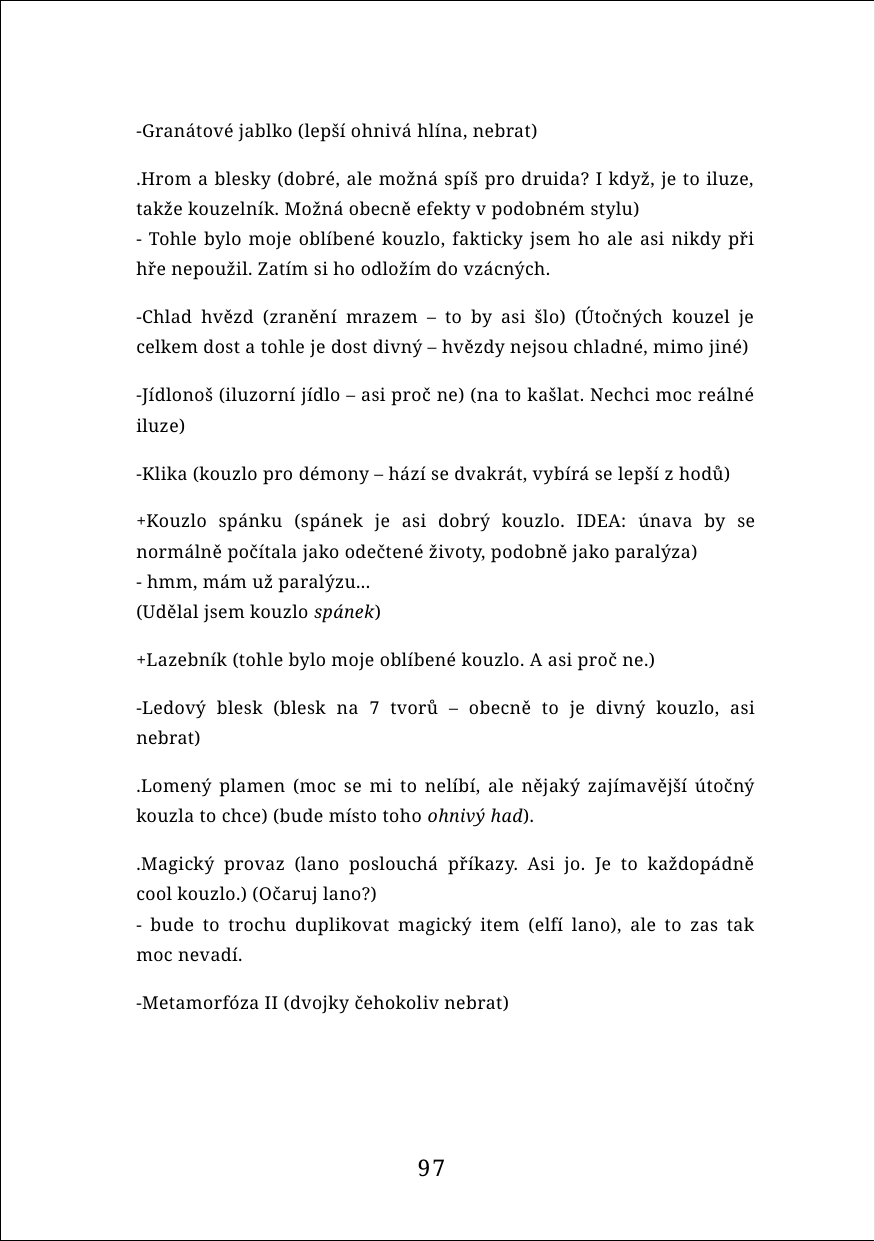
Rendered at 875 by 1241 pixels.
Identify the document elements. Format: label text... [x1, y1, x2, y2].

text -Ledový blesk (blesk na 7 tvorů – obecně to je divný kouzlo, asi nebrat) [136, 695, 756, 750]
text +Lazebník (tohle bylo moje oblíbené kouzlo. A asi proč ne.) [136, 647, 756, 672]
text -Metamorfóza II (dvojky čehokoliv nebrat) [136, 990, 756, 1014]
text +Kouzlo spánku (spánek je asi dobrý kouzlo. IDEA: únava by se normálně počítala jako odečtené životy, podobně jako paralýza) - hmm, mám už paralýzu... (Udělal jsem kouzlo spánek) [136, 509, 756, 624]
text -Jídlonoš (iluzorní jídlo – asi proč ne) (na to kašlat. Nechci moc reálné iluze) [136, 383, 756, 437]
text .Magický provaz (lano poslouchá příkazy. Asi jo. Je to každopádně cool kouzlo.) (Očaruj lano?) - bude to trochu duplikovat magický item (elfí lano), ale to zas tak moc nevadí. [136, 852, 756, 966]
text -Klika (kouzlo pro démony – hází se dvakrát, vybírá se lepší z hodů) [136, 461, 756, 485]
text .Hrom a blesky (dobré, ale možná spíš pro druida? I když, je to iluze, takže kouzelník. Možná obecně efekty v podobném stylu) - Tohle bylo moje oblíbené kouzlo, fakticky jsem ho ale asi nikdy při hře nepoužil. Zatím si ho odložím do vzácných. [136, 166, 756, 281]
text -Chlad hvězd (zranění mrazem – to by asi šlo) (Útočných kouzel je celkem dost a tohle je dost divný – hvězdy nejsou chladné, mimo jiné) [136, 305, 756, 359]
text -Granátové jablko (lepší ohnivá hlína, nebrat) [136, 118, 756, 142]
text .Lomený plamen (moc se mi to nelíbí, ale nějaký zajímavější útočný kouzla to chce) (bude místo toho ohnivý had). [136, 773, 756, 828]
